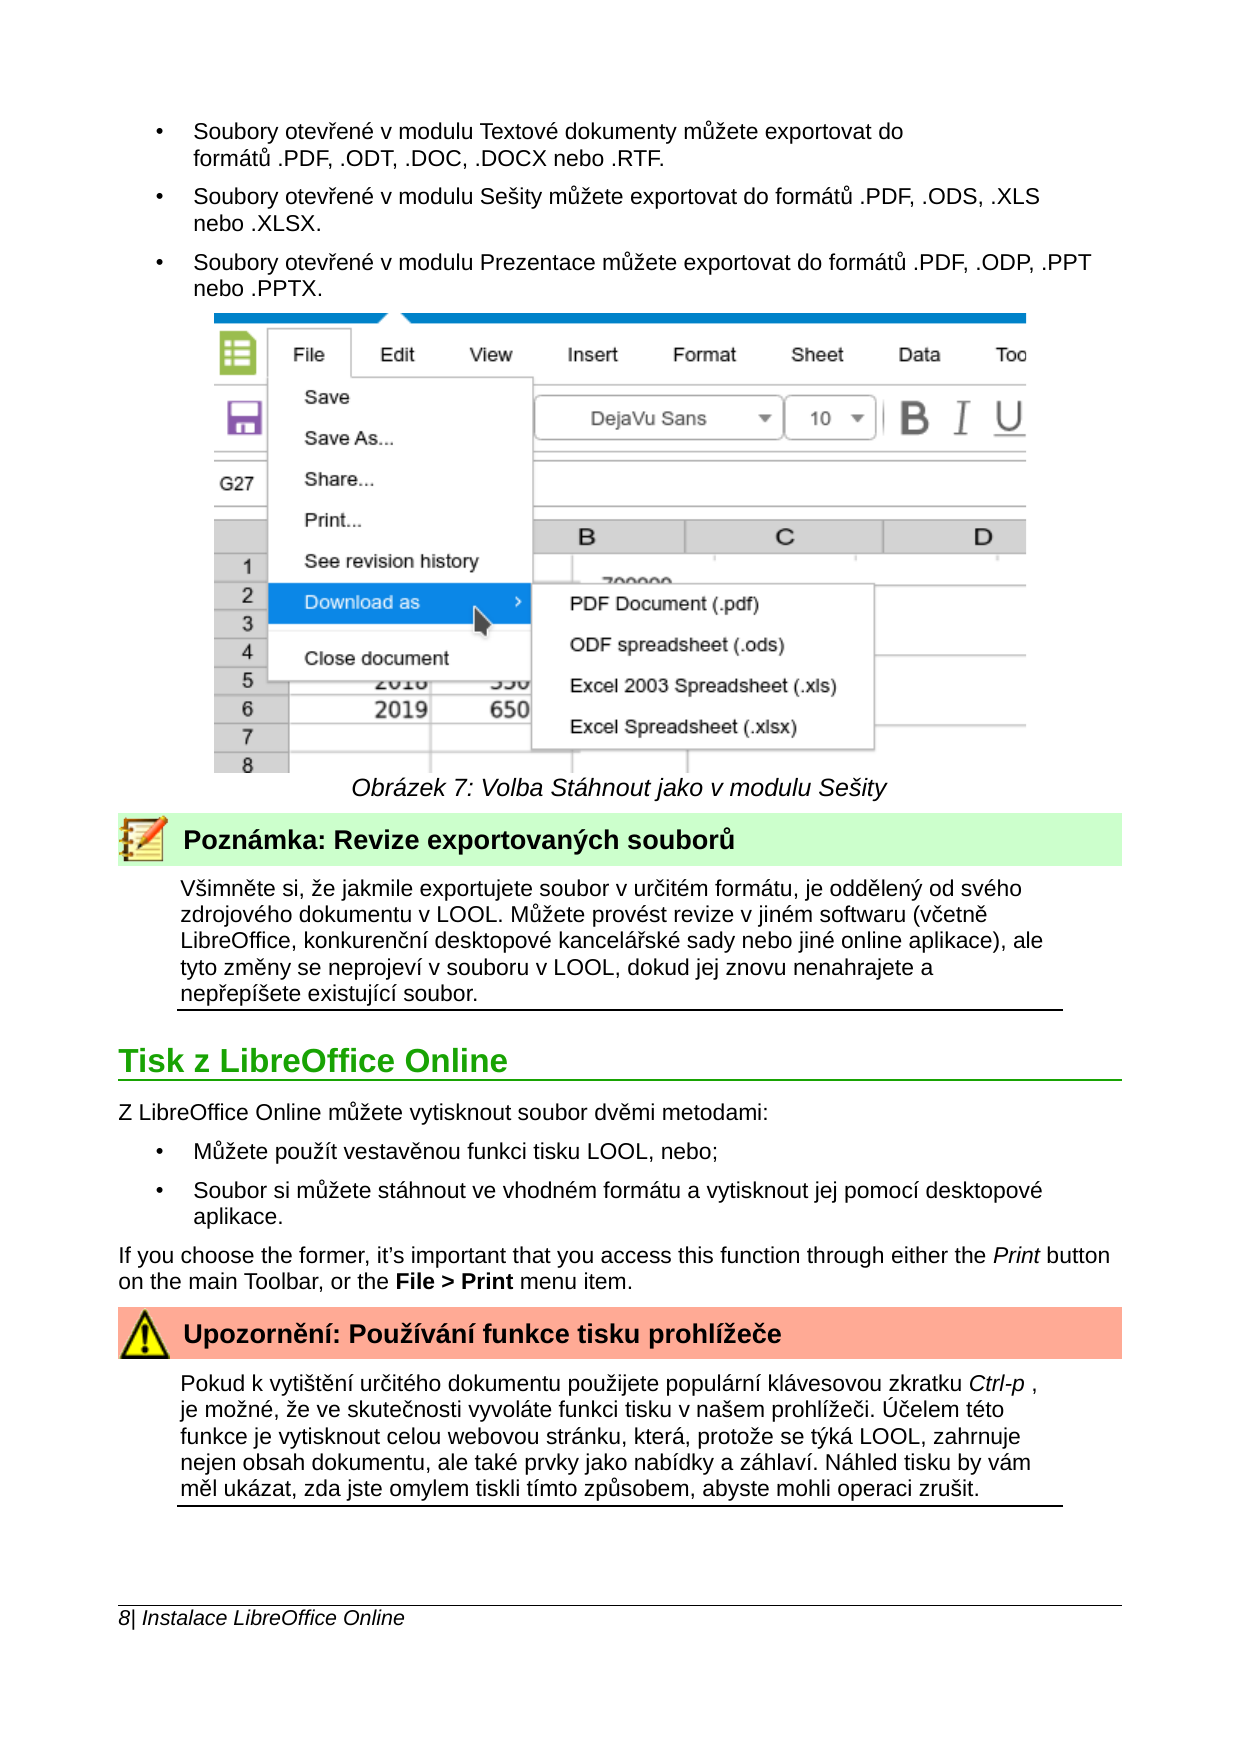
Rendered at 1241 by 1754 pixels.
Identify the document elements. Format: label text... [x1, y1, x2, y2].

picture [214, 313, 1027, 773]
text Obrázek 7: Volba Stáhnout jako v modulu Sešity [201, 773, 1039, 801]
text Všimněte si, že jakmile exportujete soubor v určitém formátu, je oddělený od svého zdrojového dokumentu v LOOL. Můžete provést revize v jiném softwaru (včetně LibreOffice, konkurenční desktopové kancelářské sady nebo jiné online aplikace), ale tyto změny se neprojeví v souboru v LOOL, dokud jej znovu nenahrajete a nepřepíšete existující soubor. [177, 871, 1063, 1009]
picture [119, 1308, 170, 1359]
list Soubory otevřené v modulu Prezentace můžete exportovat do formátů .PDF, .ODP, .PPT nebo .PPTX. [156, 248, 1122, 301]
list Můžete použít vestavěnou funkci tisku LOOL, nebo; [156, 1138, 1122, 1164]
text Z LibreOffice Online můžete vytisknout soubor dvěmi metodami: [118, 1099, 1122, 1125]
text If you choose the former, it’s important that you access this function through either the Print button on the main Toolbar, or the File > Print menu item. [118, 1242, 1122, 1295]
subtitle Poznámka: Revize exportovaných souborů [118, 813, 1122, 866]
subtitle Tisk z LibreOffice Online [118, 1041, 1122, 1079]
list Soubor si můžete stáhnout ve vhodném formátu a vytisknout jej pomocí desktopové aplikace. [156, 1177, 1122, 1229]
list Soubory otevřené v modulu Sešity můžete exportovat do formátů .PDF, .ODS, .XLS nebo .XLSX. [156, 183, 1122, 236]
list Soubory otevřené v modulu Textové dokumenty můžete exportovat do formátů .PDF, .ODT, .DOC, .DOCX nebo .RTF. [156, 118, 1122, 171]
picture [119, 814, 170, 865]
subtitle Upozornění: Používání funkce tisku prohlížeče [118, 1307, 1122, 1359]
text Pokud k vytištění určitého dokumentu použijete populární klávesovou zkratku Ctrl-p , je možné, že ve skutečnosti vyvoláte funkci tisku v našem prohlížeči. Účelem této funkce je vytisknout celou webovou stránku, která, protože se týká LOOL, zahrnuje nejen obsah dokumentu, ale také prvky jako nabídky a záhlaví. Náhled tisku by vám měl ukázat, zda jste omylem tiskli tímto způsobem, abyste mohli operaci zrušit. [177, 1367, 1063, 1505]
